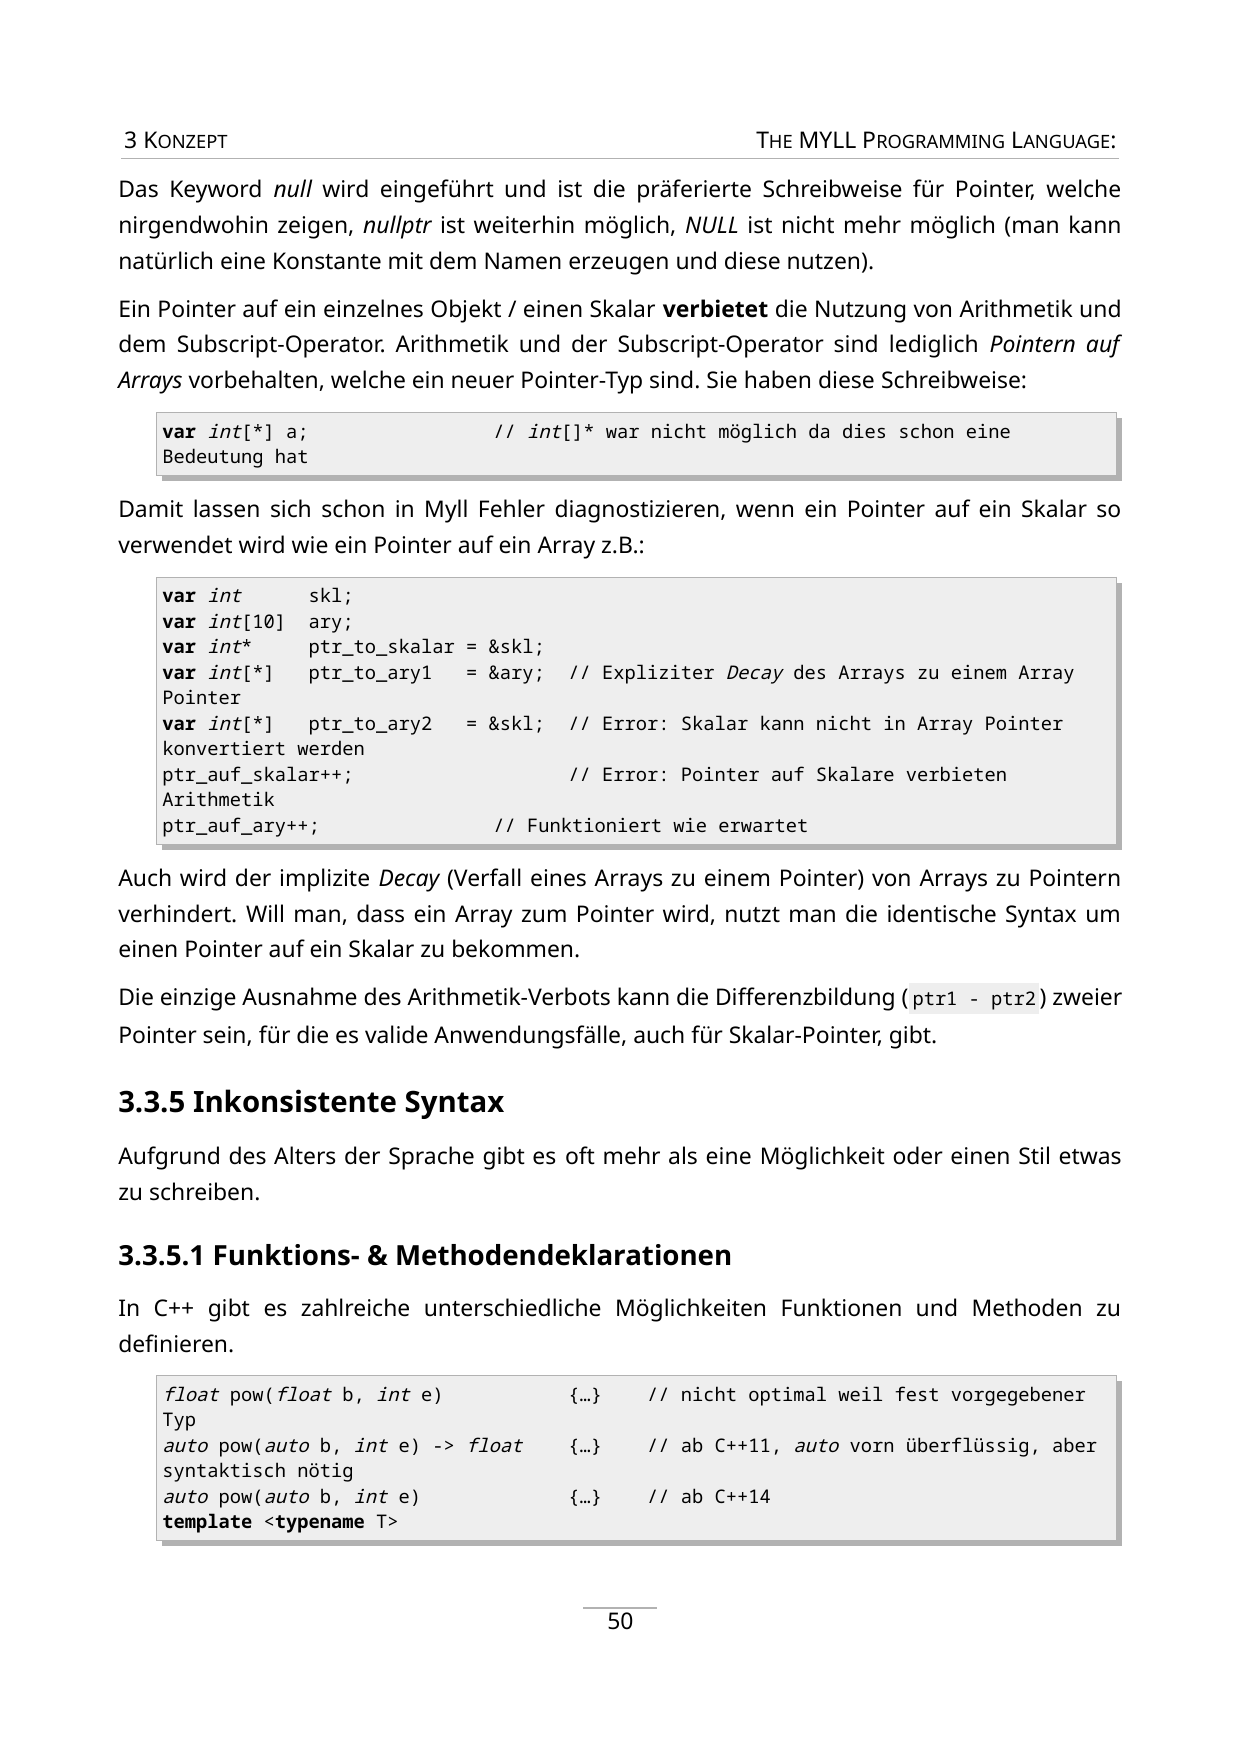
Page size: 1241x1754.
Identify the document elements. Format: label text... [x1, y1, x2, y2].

text float pow(float b, int e) {…} // nicht optimal weil fest vorgegebener Typ auto pow(auto b, int e) -> float {…} // ab C++11, auto vorn überflüssig, aber syntaktisch nötig auto pow(auto b, int e) {…} // ab C++14 template <typename T> [157, 1376, 1116, 1540]
text Auch wird der implizite Decay (Verfall eines Arrays zu einem Pointer) von Arrays zu Pointern verhindert. Will man, dass ein Array zum Pointer wird, nutzt man die identische Syntax um einen Pointer auf ein Skalar zu bekommen. [118, 862, 1122, 965]
text In C++ gibt es zahlreiche unterschiedliche Möglichkeiten Funktionen und Methoden zu definieren. [118, 1292, 1122, 1359]
text Aufgrund des Alters der Sprache gibt es oft mehr als eine Möglichkeit oder einen Stil etwas zu schreiben. [118, 1139, 1122, 1207]
subtitle Funktions- & Methodendeklarationen [118, 1236, 1122, 1273]
text Damit lassen sich schon in Myll Fehler diagnostizieren, wenn ein Pointer auf ein Skalar so verwendet wird wie ein Pointer auf ein Array z.B.: [118, 493, 1122, 560]
subtitle Inkonsistente Syntax [118, 1081, 1122, 1121]
text Die einzige Ausnahme des Arithmetik-Verbots kann die Differenzbildung (ptr1 - ptr2) zweier Pointer sein, für die es valide Anwendungsfälle, auch für Skalar-Pointer, gibt. [118, 981, 1122, 1050]
text var int[*] a; // int[]* war nicht möglich da dies schon eine Bedeutung hat [157, 413, 1116, 475]
text Ein Pointer auf ein einzelnes Objekt / einen Skalar verbietet die Nutzung von Arithmetik und dem Subscript-Operator. Arithmetik und der Subscript-Operator sind lediglich Pointern auf Arrays vorbehalten, welche ein neuer Pointer-Typ sind. Sie haben diese Schreibweise: [118, 292, 1122, 396]
text Das Keyword null wird eingeführt und ist die präferierte Schreibweise für Pointer, welche nirgendwohin zeigen, nullptr ist weiterhin möglich, NULL ist nicht mehr möglich (man kann natürlich eine Konstante mit dem Namen erzeugen und diese nutzen). [118, 173, 1122, 276]
text var int skl; var int[10] ary; var int* ptr_to_skalar = &skl; var int[*] ptr_to_ary1 = &ary; // Expliziter Decay des Arrays zu einem Array Pointer var int[*] ptr_to_ary2 = &skl; // Error: Skalar kann nicht in Array Pointer konvertiert werden ptr_auf_skalar++; // Error: Pointer auf Skalare verbieten Arithmetik ptr_auf_ary++; // Funktioniert wie erwartet [157, 578, 1116, 844]
